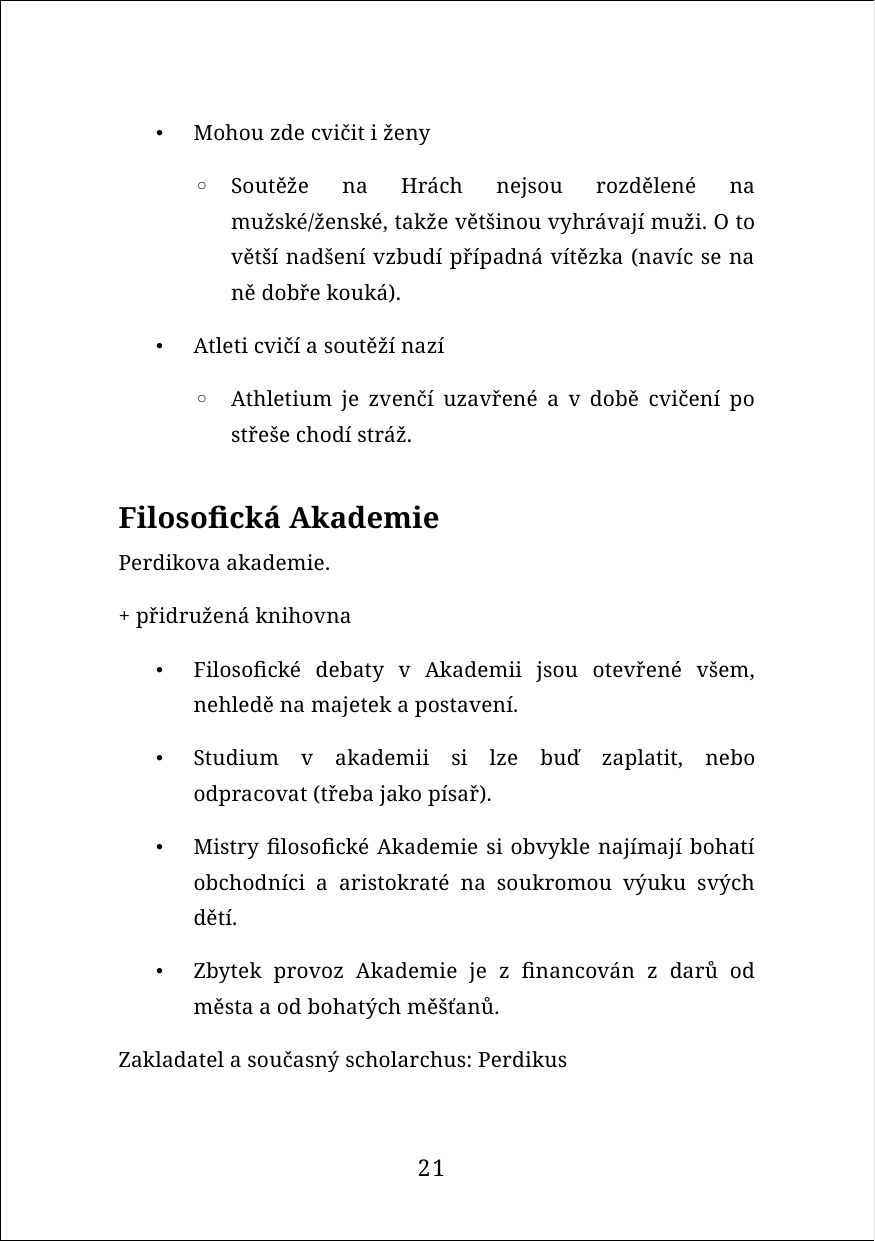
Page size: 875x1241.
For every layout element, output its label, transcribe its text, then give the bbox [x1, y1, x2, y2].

list Mohou zde cvičit i ženy [156, 118, 756, 147]
subtitle Filosofická Akademie [118, 497, 756, 537]
text + přidružená knihovna [118, 602, 756, 630]
list Filosofické debaty v Akademii jsou otevřené všem, nehledě na majetek a postavení. [156, 655, 756, 719]
text Perdikova akademie. [118, 548, 756, 577]
list Atleti cvičí a soutěží nazí [156, 331, 756, 360]
list Zbytek provoz Akademie je z financován z darů od města a od bohatých měšťanů. [156, 957, 756, 1021]
list Studium v akademii si lze buď zaplatit, nebo odpracovat (třeba jako písař). [156, 743, 756, 807]
list Soutěže na Hrách nejsou rozdělené na mužské/ženské, takže většinou vyhrávají muži. O to větší nadšení vzbudí případná vítězka (navíc se na ně dobře kouká). [193, 171, 756, 306]
list Athletium je zvenčí uzavřené a v době cvičení po střeše chodí stráž. [193, 384, 756, 448]
list Mistry filosofické Akademie si obvykle najímají bohatí obchodníci a aristokraté na soukromou výuku svých dětí. [156, 832, 756, 932]
text Zakladatel a současný scholarchus: Perdikus [118, 1045, 756, 1074]
